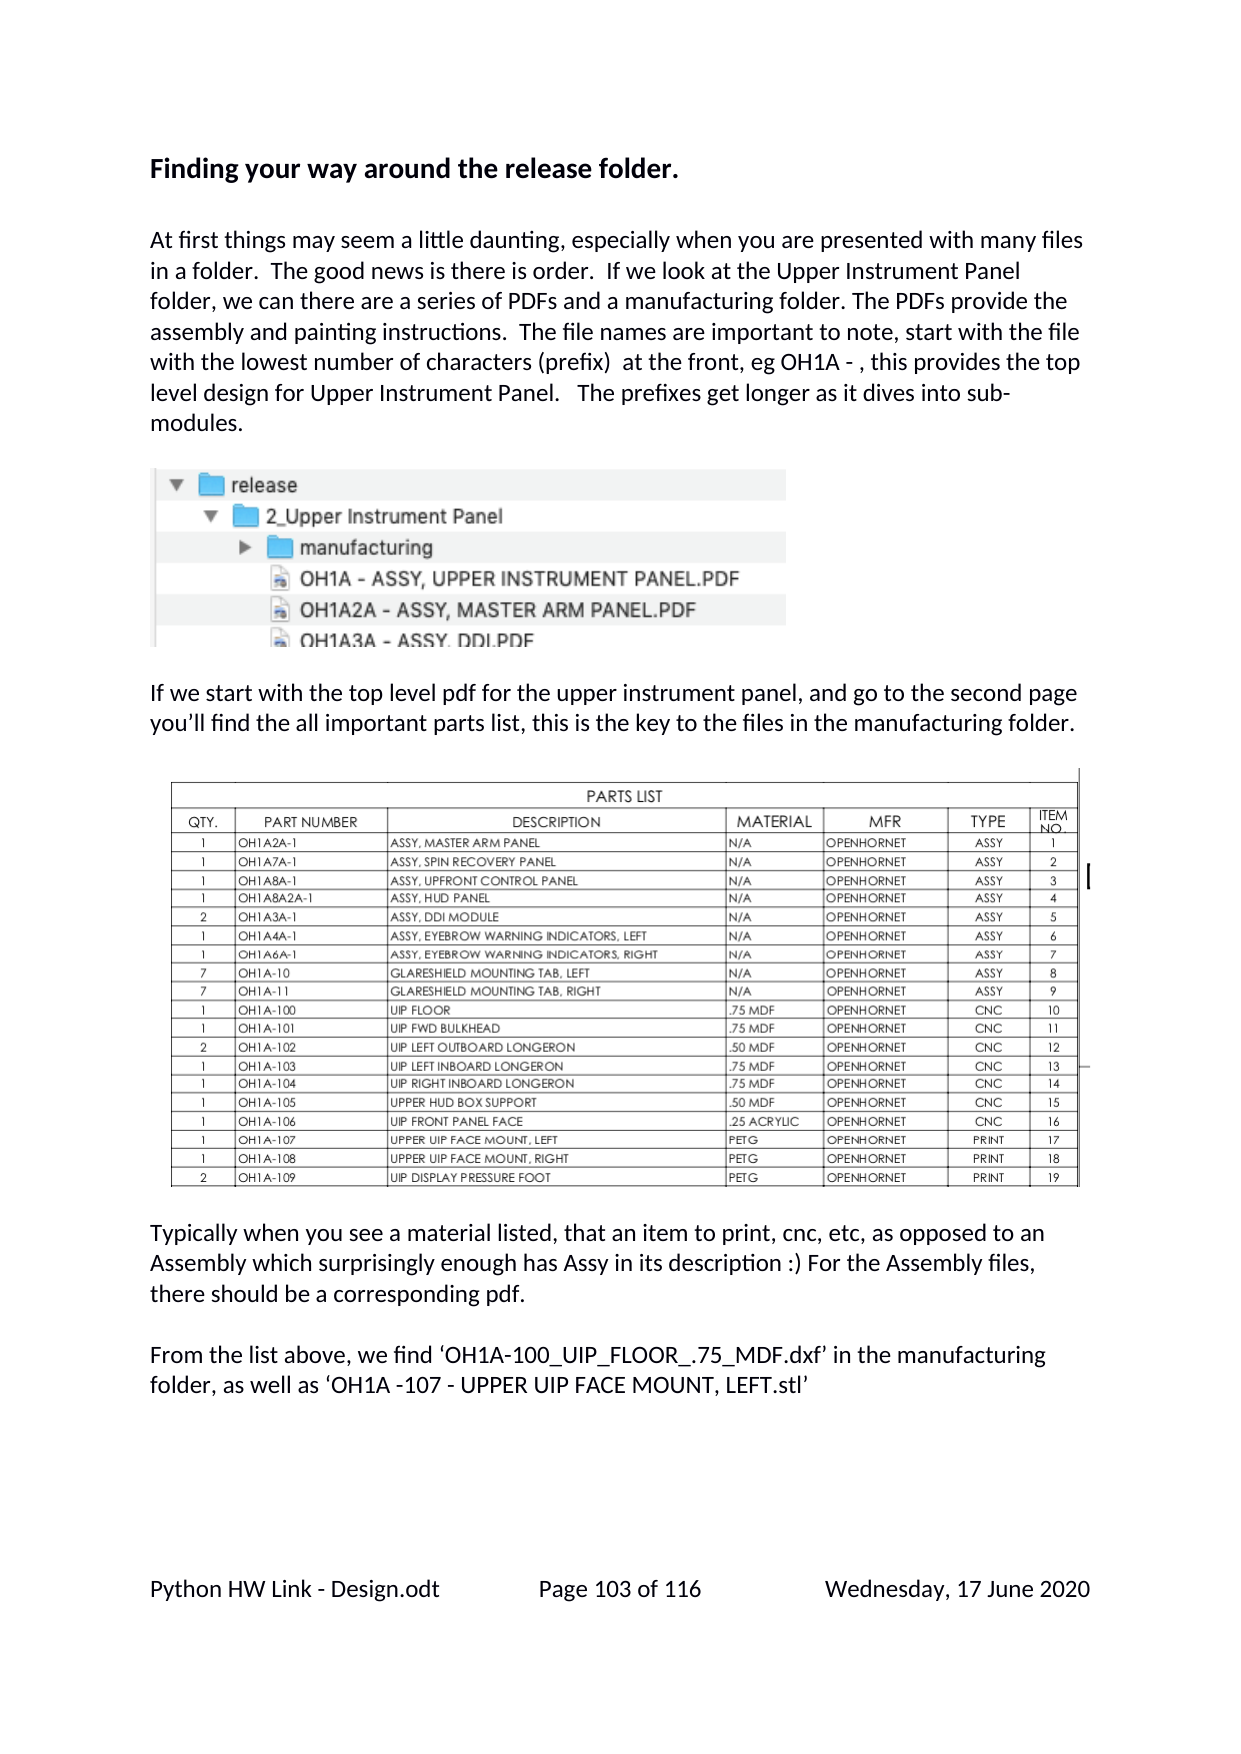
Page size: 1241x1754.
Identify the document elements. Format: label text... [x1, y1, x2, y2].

text Typically when you see a material listed, that an item to print, cnc, etc, as opposed to an Assembly which surprisingly enough has Assy in its description :) For the Assembly files, there should be a corresponding pdf. [150, 1217, 1090, 1308]
subtitle Finding your way around the release folder. [150, 150, 1090, 186]
picture [150, 768, 1091, 1187]
text From the list above, we find ‘OH1A-100_UIP_FLOOR_.75_MDF.dxf’ in the manufacturing folder, as well as ‘OH1A -107 - UPPER UIP FACE MOUNT, LEFT.stl’ [150, 1339, 1090, 1400]
picture [150, 468, 786, 647]
text At first things may seem a little daunting, especially when you are presented with many files in a folder. The good news is there is order. If we look at the Upper Instrument Panel folder, we can there are a series of PDFs and a manufacturing folder. The PDFs provide the assembly and painting instructions. The file names are important to note, start with the file with the lowest number of characters (prefix) at the front, eg OH1A - , this provides the top level design for Upper Instrument Panel. The prefixes get longer as it dives into sub-modules. [150, 224, 1090, 438]
text If we start with the top level pdf for the upper instrument panel, and go to the second page you’ll find the all important parts list, this is the key to the files in the manufacturing folder. [150, 677, 1090, 738]
